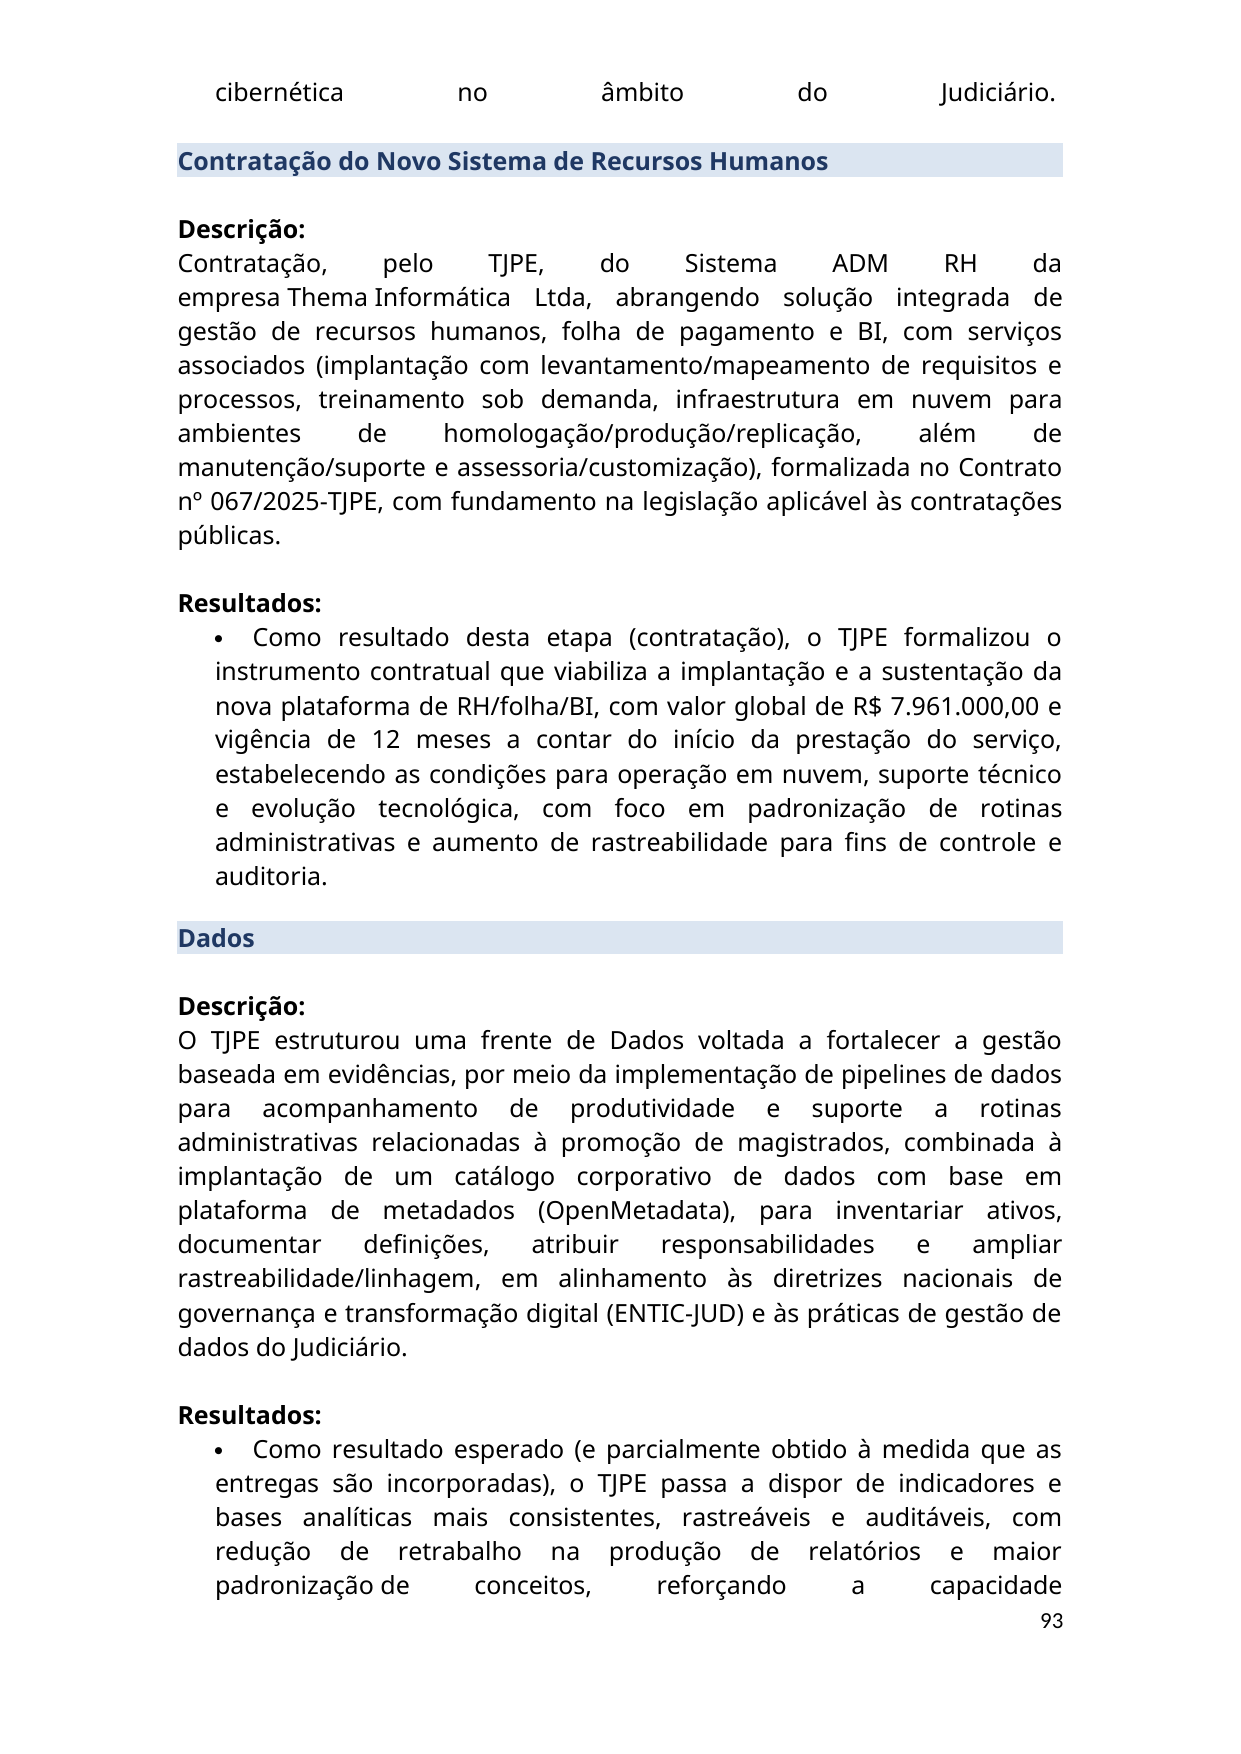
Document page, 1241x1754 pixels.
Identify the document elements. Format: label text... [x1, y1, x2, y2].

list Como resultado desta etapa (contratação), o TJPE formalizou o instrumento contratual que viabiliza a implantação e a sustentação da nova plataforma de RH/folha/BI, com valor global de R$ 7.961.000,00 e vigência de 12 meses a contar do início da prestação do serviço, estabelecendo as condições para operação em nuvem, suporte técnico e evolução tecnológica, com foco em padronização de rotinas administrativas e aumento de rastreabilidade para fins de controle e auditoria. [215, 620, 1063, 892]
list Como resultado esperado (e parcialmente obtido à medida que as entregas são incorporadas), o TJPE passa a dispor de indicadores e bases analíticas mais consistentes, rastreáveis e auditáveis, com redução de retrabalho na produção de relatórios e maior padronização de conceitos, reforçando a capacidade [215, 1431, 1063, 1602]
text O TJPE estruturou uma frente de Dados voltada a fortalecer a gestão baseada em evidências, por meio da implementação de pipelines de dados para acompanhamento de produtividade e suporte a rotinas administrativas relacionadas à promoção de magistrados, combinada à implantação de um catálogo corporativo de dados com base em plataforma de metadados (OpenMetadata), para inventariar ativos, documentar definições, atribuir responsabilidades e ampliar rastreabilidade/linhagem, em alinhamento às diretrizes nacionais de governança e transformação digital (ENTIC-JUD) e às práticas de gestão de dados do Judiciário. [177, 1023, 1063, 1363]
text Descrição: [177, 989, 1063, 1023]
text Resultados: [177, 586, 1063, 620]
list cibernética no âmbito do Judiciário. [215, 75, 1063, 143]
text Dados [177, 921, 1063, 954]
text Contratação, pelo TJPE, do Sistema ADM RH da empresa Thema Informática Ltda, abrangendo solução integrada de gestão de recursos humanos, folha de pagamento e BI, com serviços associados (implantação com levantamento/mapeamento de requisitos e processos, treinamento sob demanda, infraestrutura em nuvem para ambientes de homologação/produção/replicação, além de manutenção/suporte e assessoria/customização), formalizada no Contrato nº 067/2025-TJPE, com fundamento na legislação aplicável às contratações públicas. [177, 245, 1063, 552]
text Contratação do Novo Sistema de Recursos Humanos [177, 143, 1063, 177]
text Resultados: [177, 1397, 1063, 1431]
text Descrição: [177, 211, 1063, 245]
